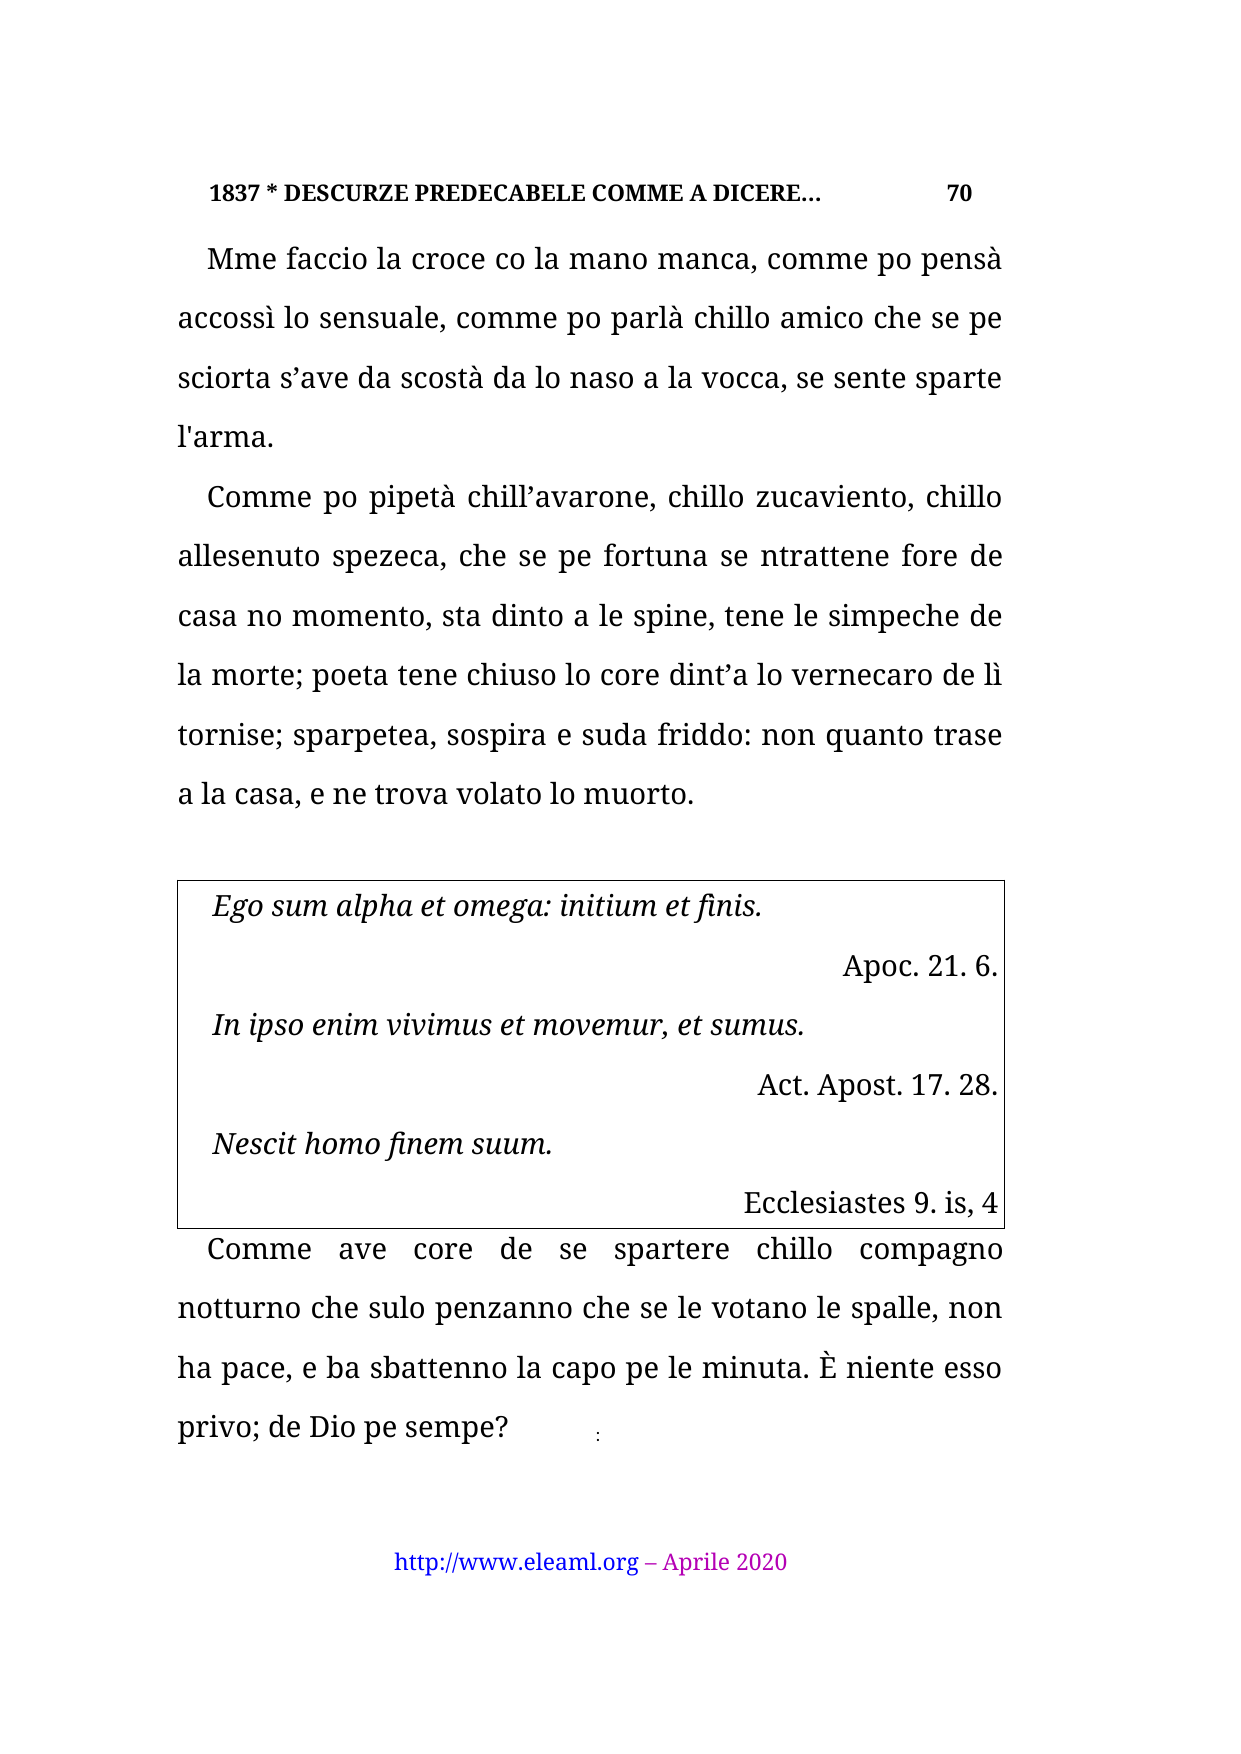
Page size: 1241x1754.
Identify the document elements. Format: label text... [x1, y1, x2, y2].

table_header Ego sum alpha et omega: initium et fìnis. Apoc. 21. 6. In ipso enim vivimus et movemur, et sumus. Act. Apost. 17. 28. Nescit homo finem suum. Ecclesiastes 9. is, 4 [178, 881, 1004, 1228]
text Mme faccio la croce co la mano manca, comme po pensà accossì lo sensuale, comme po parlà chillo amico che se pe sciorta s’ave da scostà da lo naso a la vocca, se sente sparte l'arma. [177, 238, 1004, 456]
text Comme po pipetà chill’avarone, chillo zucaviento, chillo allesenuto spezeca, che se pe fortuna se ntrattene fore de casa no momento, sta dinto a le spine, tene le simpeche de la morte; poeta tene chiuso lo core dint’a lo vernecaro de lì tornise; sparpetea, sospira e suda friddo: non quanto trase a la casa, e ne trova volato lo muorto. [177, 476, 1004, 813]
text Comme ave core de se spartere chillo compagno notturno che sulo penzanno che se le votano le spalle, non ha pace, e ba sbattenno la capo pe le minuta. È niente esso privo; de Dio pe sempe? : [177, 1229, 1004, 1446]
